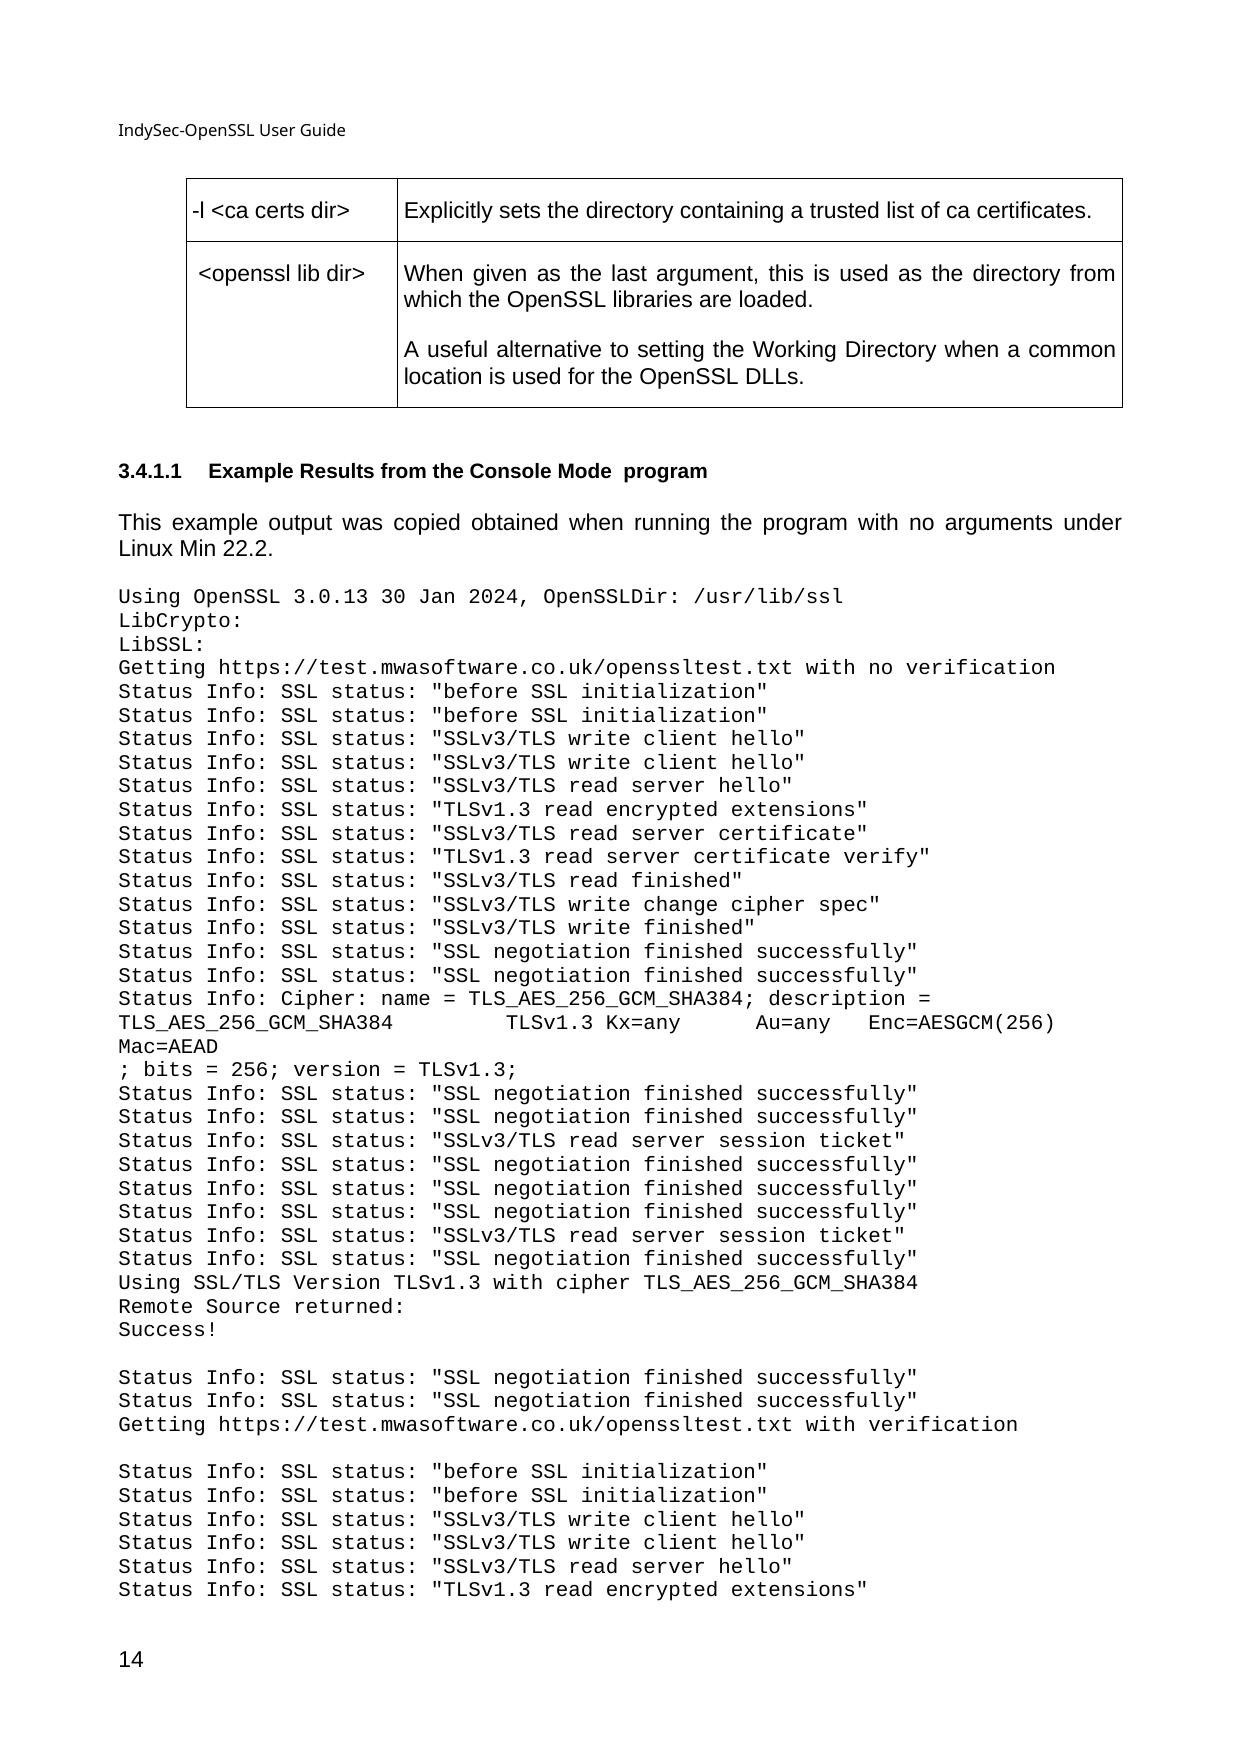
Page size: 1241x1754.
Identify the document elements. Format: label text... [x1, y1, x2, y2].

text Status Info: SSL status: "SSLv3/TLS read server hello" [118, 776, 1122, 799]
text Using OpenSSL 3.0.13 30 Jan 2024, OpenSSLDir: /usr/lib/ssl [118, 586, 1122, 610]
text Remote Source returned: [118, 1296, 1122, 1319]
text Status Info: SSL status: "SSLv3/TLS write client hello" [118, 1532, 1122, 1556]
text Status Info: Cipher: name = TLS_AES_256_GCM_SHA384; description = TLS_AES_256_GCM_SHA384 TLSv1.3 Kx=any Au=any Enc=AESGCM(256) Mac=AEAD [118, 988, 1122, 1059]
text Status Info: SSL status: "before SSL initialization" [118, 704, 1122, 728]
text This example output was copied obtained when running the program with no arguments under Linux Min 22.2. [118, 509, 1122, 561]
text Status Info: SSL status: "TLSv1.3 read encrypted extensions" [118, 1579, 1122, 1603]
text Status Info: SSL status: "before SSL initialization" [118, 1485, 1122, 1508]
text Status Info: SSL status: "SSLv3/TLS write finished" [118, 917, 1122, 941]
text LibCrypto: [118, 610, 1122, 634]
text Status Info: SSL status: "SSLv3/TLS read server hello" [118, 1556, 1122, 1579]
text Getting https://test.mwasoftware.co.uk/openssltest.txt with verification [118, 1414, 1122, 1438]
text Status Info: SSL status: "SSLv3/TLS read server session ticket" [118, 1225, 1122, 1248]
text Status Info: SSL status: "before SSL initialization" [118, 1461, 1122, 1485]
text Status Info: SSL status: "SSL negotiation finished successfully" [118, 1083, 1122, 1107]
text Status Info: SSL status: "SSLv3/TLS write client hello" [118, 1508, 1122, 1532]
text Status Info: SSL status: "SSL negotiation finished successfully" [118, 1390, 1122, 1414]
text Status Info: SSL status: "SSL negotiation finished successfully" [118, 965, 1122, 988]
text Status Info: SSL status: "SSLv3/TLS write change cipher spec" [118, 894, 1122, 917]
text Status Info: SSL status: "SSL negotiation finished successfully" [118, 1367, 1122, 1390]
text Status Info: SSL status: "SSLv3/TLS write client hello" [118, 728, 1122, 752]
table_cell -l <ca certs dir> [187, 179, 397, 241]
text Status Info: SSL status: "SSL negotiation finished successfully" [118, 1177, 1122, 1201]
table_cell When given as the last argument, this is used as the directory from which the OpenSSL libraries are loaded. A useful alternative to setting the Working Directory when a common location is used for the OpenSSL DLLs. [398, 242, 1122, 407]
table_cell Explicitly sets the directory containing a trusted list of ca certificates. [398, 179, 1122, 241]
text Status Info: SSL status: "TLSv1.3 read encrypted extensions" [118, 799, 1122, 823]
text Status Info: SSL status: "TLSv1.3 read server certificate verify" [118, 846, 1122, 870]
text Status Info: SSL status: "before SSL initialization" [118, 681, 1122, 704]
text Status Info: SSL status: "SSL negotiation finished successfully" [118, 1248, 1122, 1272]
text Status Info: SSL status: "SSLv3/TLS read server certificate" [118, 823, 1122, 846]
text Status Info: SSL status: "SSL negotiation finished successfully" [118, 941, 1122, 965]
text Status Info: SSL status: "SSLv3/TLS read finished" [118, 870, 1122, 894]
text ; bits = 256; version = TLSv1.3; [118, 1059, 1122, 1083]
subtitle Example Results from the Console Mode program [118, 459, 1122, 483]
text Using SSL/TLS Version TLSv1.3 with cipher TLS_AES_256_GCM_SHA384 [118, 1272, 1122, 1296]
text Success! [118, 1319, 1122, 1343]
text Getting https://test.mwasoftware.co.uk/openssltest.txt with no verification [118, 657, 1122, 681]
text Status Info: SSL status: "SSL negotiation finished successfully" [118, 1154, 1122, 1177]
text Status Info: SSL status: "SSLv3/TLS write client hello" [118, 752, 1122, 776]
table_cell <openssl lib dir> [187, 242, 397, 407]
text Status Info: SSL status: "SSL negotiation finished successfully" [118, 1107, 1122, 1130]
text LibSSL: [118, 634, 1122, 657]
text Status Info: SSL status: "SSLv3/TLS read server session ticket" [118, 1130, 1122, 1154]
text Status Info: SSL status: "SSL negotiation finished successfully" [118, 1201, 1122, 1225]
